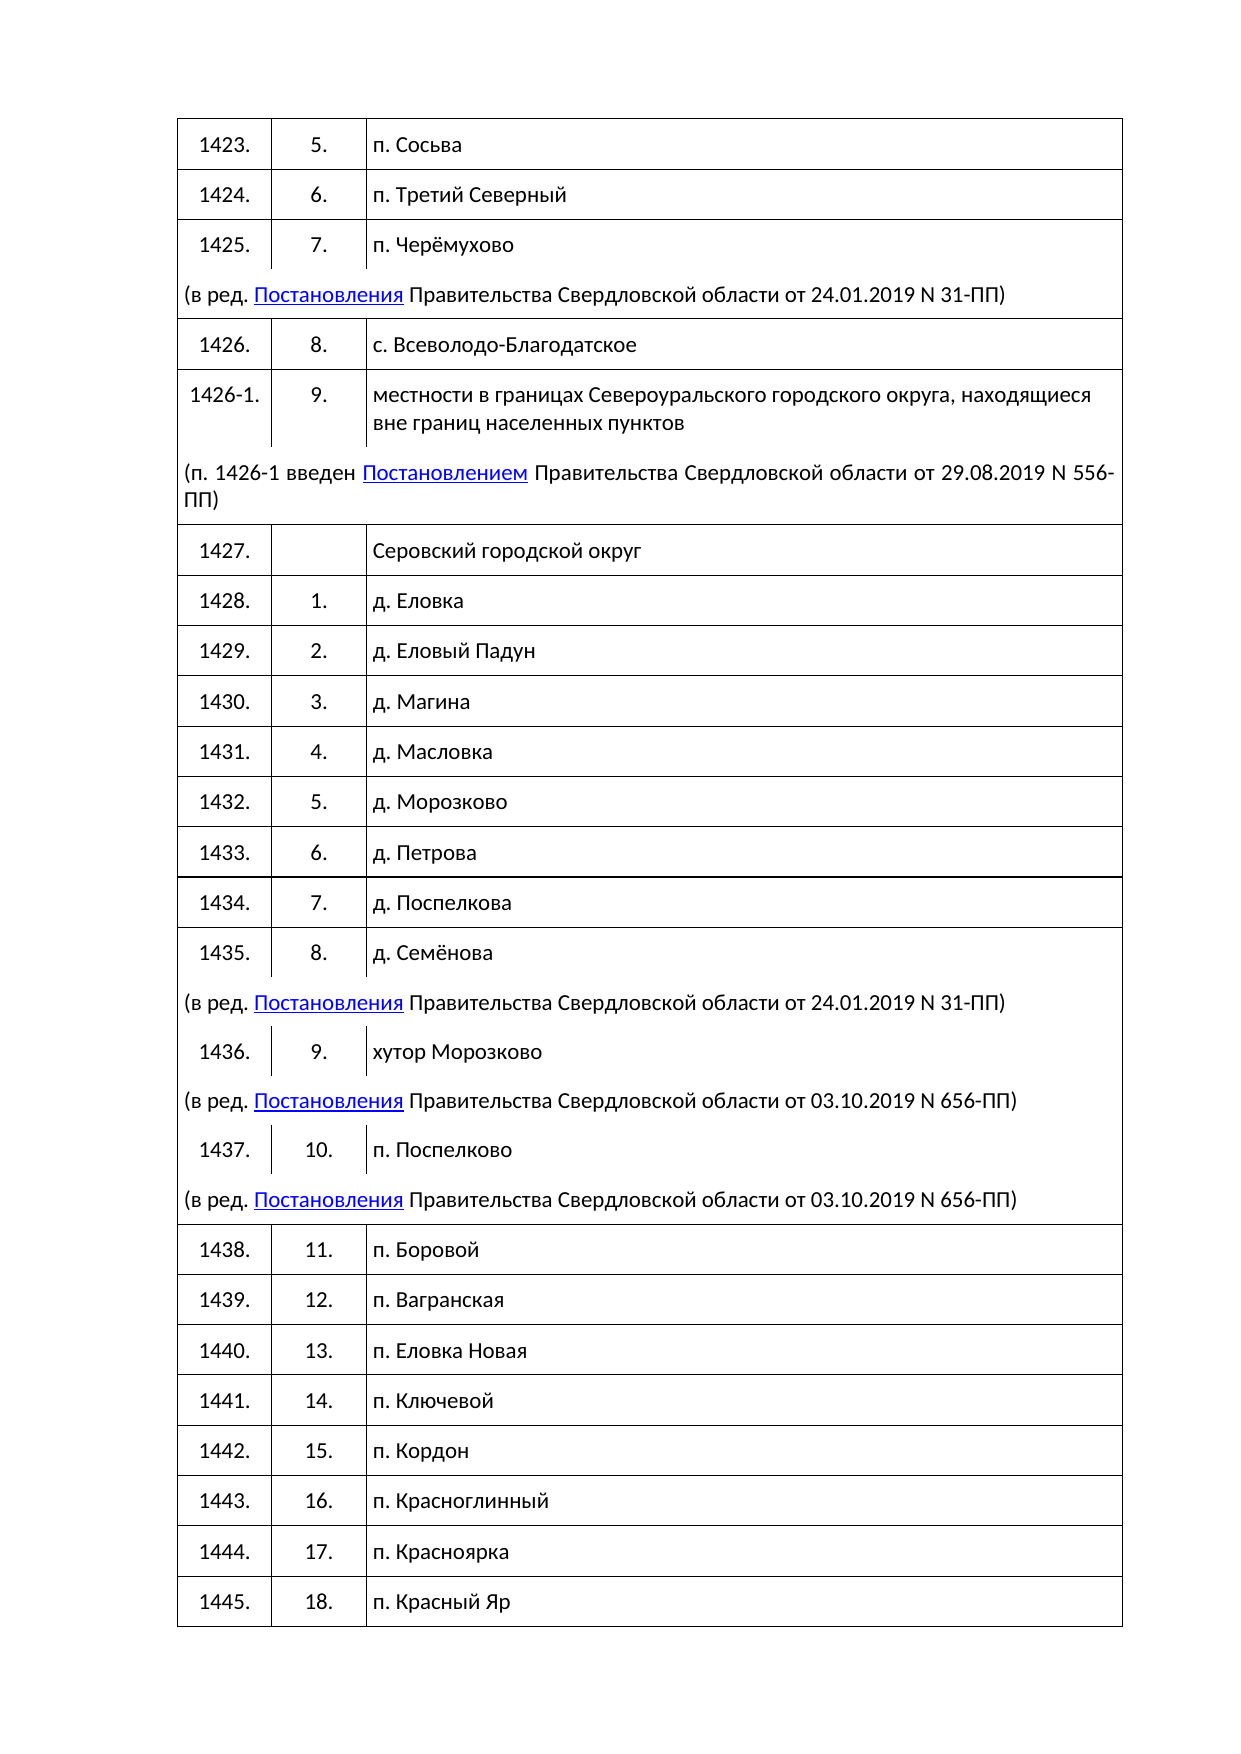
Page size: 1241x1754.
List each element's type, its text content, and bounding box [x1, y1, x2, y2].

table_cell (в ред. Постановления Правительства Свердловской области от 03.10.2019 N 656-ПП) [178, 1174, 1122, 1223]
table_cell 1441. [178, 1375, 271, 1425]
table_cell д. Петрова [367, 827, 1122, 876]
table_cell 1429. [178, 626, 271, 675]
table_cell 1442. [178, 1426, 271, 1475]
table_cell 6. [272, 827, 366, 876]
table_cell п. Еловка Новая [367, 1325, 1122, 1374]
table_cell 18. [272, 1577, 366, 1626]
table_cell (в ред. Постановления Правительства Свердловской области от 24.01.2019 N 31-ПП) [178, 977, 1122, 1026]
table_cell 1424. [178, 170, 271, 219]
table_cell 13. [272, 1325, 366, 1374]
table_cell (в ред. Постановления Правительства Свердловской области от 03.10.2019 N 656-ПП) [178, 1076, 1122, 1125]
table_cell 1427. [178, 525, 271, 574]
table_cell 9. [272, 1026, 366, 1076]
table_cell д. Масловка [367, 727, 1122, 776]
table_cell д. Еловка [367, 576, 1122, 625]
table_cell 1426-1. [178, 370, 271, 447]
table_cell (п. 1426-1 введен Постановлением Правительства Свердловской области от 29.08.2019 N 556-ПП) [178, 447, 1122, 524]
table_cell 1436. [178, 1026, 271, 1076]
table_cell 8. [272, 319, 366, 369]
table_cell 1428. [178, 576, 271, 625]
table_cell 9. [272, 370, 366, 447]
table_cell 1435. [178, 928, 271, 977]
table_cell 12. [272, 1275, 366, 1324]
table_cell 6. [272, 170, 366, 219]
table_cell п. Красноярка [367, 1526, 1122, 1576]
table_cell 1444. [178, 1526, 271, 1576]
table_cell 1425. [178, 220, 271, 269]
table_cell 1432. [178, 777, 271, 826]
table_cell 1431. [178, 727, 271, 776]
table_cell п. Кордон [367, 1426, 1122, 1475]
table_cell 15. [272, 1426, 366, 1475]
table_cell п. Третий Северный [367, 170, 1122, 219]
table_cell с. Всеволодо-Благодатское [367, 319, 1122, 369]
table_cell д. Поспелкова [367, 878, 1122, 927]
table_cell 1443. [178, 1476, 271, 1525]
table_cell п. Ключевой [367, 1375, 1122, 1425]
table_cell 8. [272, 928, 366, 977]
table_cell 4. [272, 727, 366, 776]
table_cell 1426. [178, 319, 271, 369]
table_cell 1423. [178, 119, 271, 168]
table_cell д. Магина [367, 676, 1122, 726]
table_cell п. Красный Яр [367, 1577, 1122, 1626]
table_cell 14. [272, 1375, 366, 1425]
table_cell местности в границах Североуральского городского округа, находящиеся вне границ населенных пунктов [367, 370, 1122, 447]
table_cell 1440. [178, 1325, 271, 1374]
table_cell 3. [272, 676, 366, 726]
table_cell д. Семёнова [367, 928, 1122, 977]
table_cell 5. [272, 119, 366, 168]
table_cell 1430. [178, 676, 271, 726]
table_cell 17. [272, 1526, 366, 1576]
table_cell п. Сосьва [367, 119, 1122, 168]
table_cell 1445. [178, 1577, 271, 1626]
table_cell 7. [272, 878, 366, 927]
table_cell п. Поспелково [367, 1125, 1122, 1174]
table_cell 11. [272, 1225, 366, 1274]
table_cell 1438. [178, 1225, 271, 1274]
table_cell 1439. [178, 1275, 271, 1324]
table_cell 1. [272, 576, 366, 625]
table_cell п. Черёмухово [367, 220, 1122, 269]
table_cell д. Морозково [367, 777, 1122, 826]
table_cell 7. [272, 220, 366, 269]
table_cell [272, 525, 366, 574]
table_cell Серовский городской округ [367, 525, 1122, 574]
table_cell 5. [272, 777, 366, 826]
table_cell п. Вагранская [367, 1275, 1122, 1324]
table_cell 1437. [178, 1125, 271, 1174]
table_cell 1434. [178, 878, 271, 927]
table_cell п. Красноглинный [367, 1476, 1122, 1525]
table_cell д. Еловый Падун [367, 626, 1122, 675]
table_cell п. Боровой [367, 1225, 1122, 1274]
table_cell 2. [272, 626, 366, 675]
table_cell 10. [272, 1125, 366, 1174]
table_cell (в ред. Постановления Правительства Свердловской области от 24.01.2019 N 31-ПП) [178, 269, 1122, 318]
table_cell хутор Морозково [367, 1026, 1122, 1076]
table_cell 1433. [178, 827, 271, 876]
table_cell 16. [272, 1476, 366, 1525]
